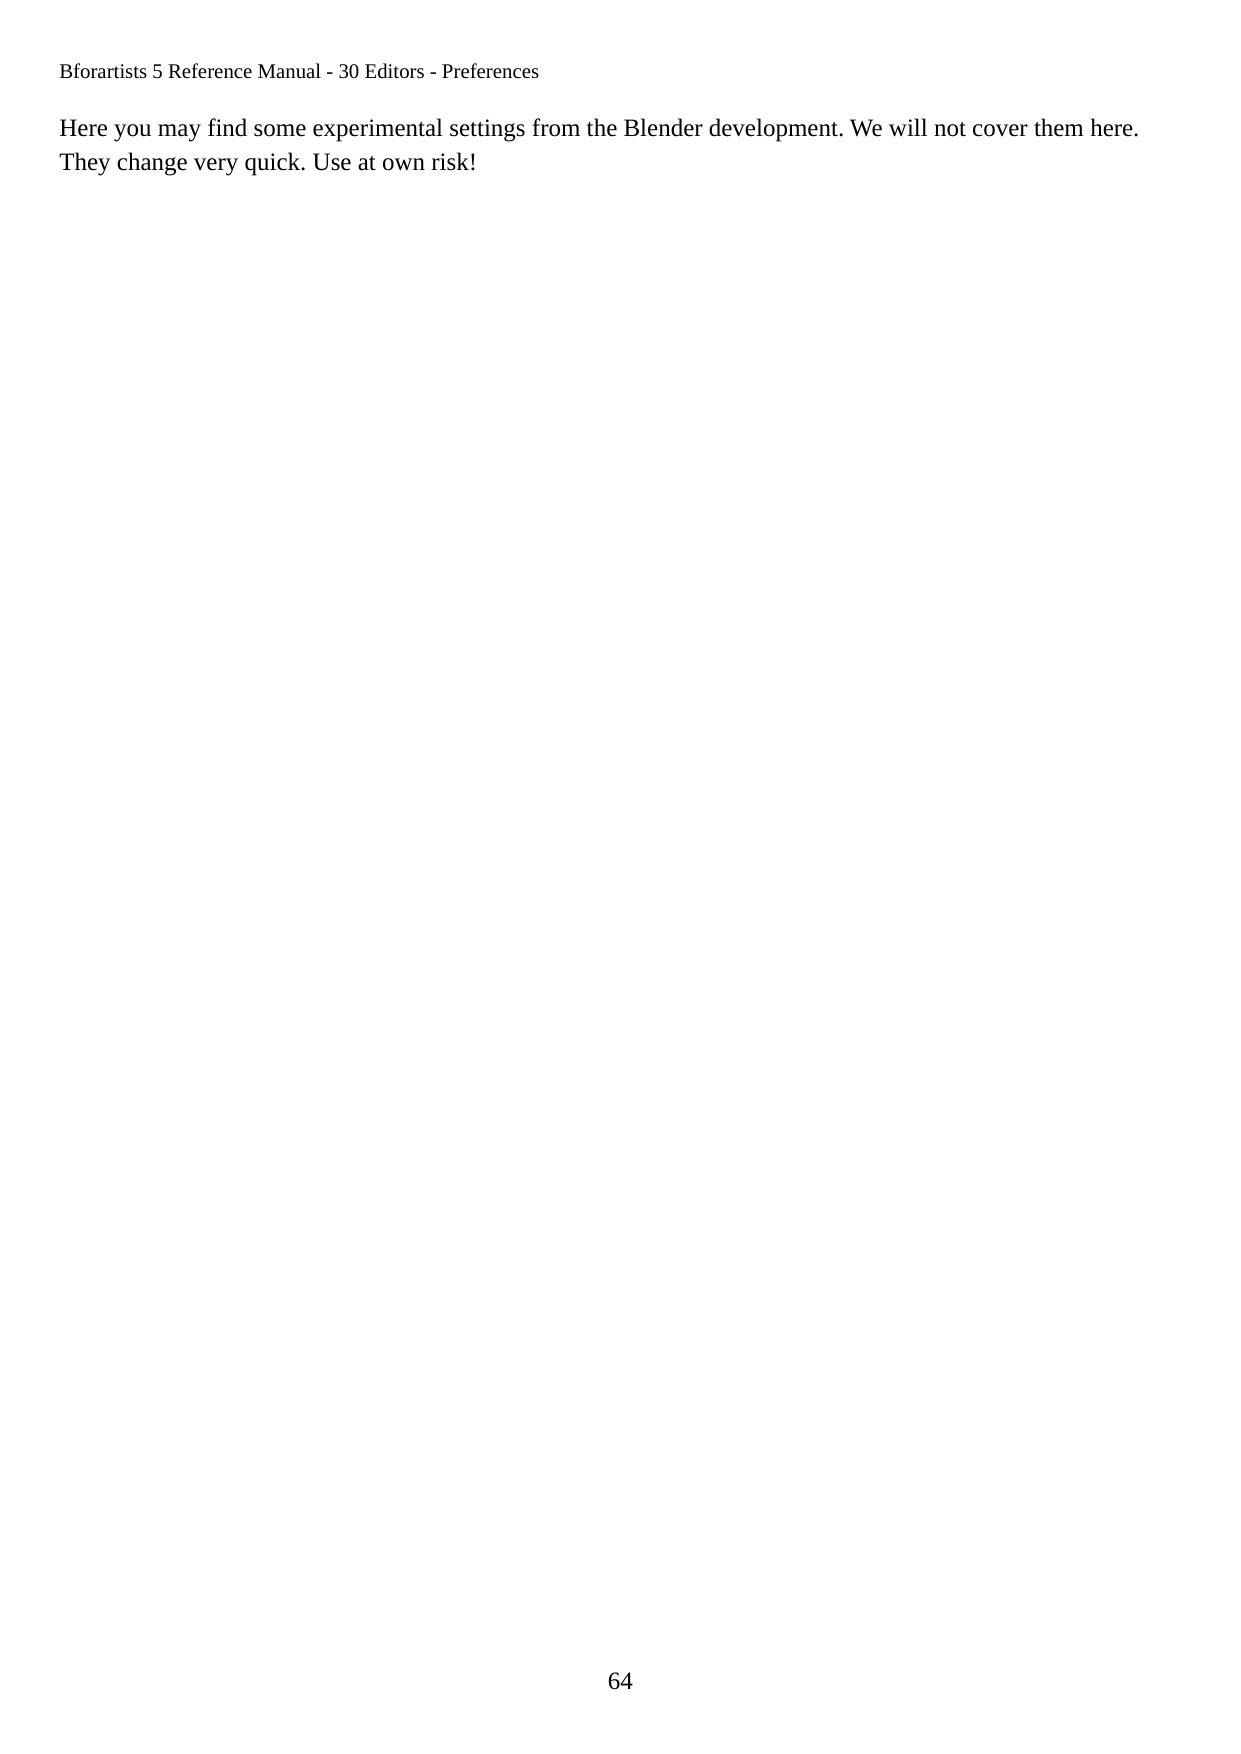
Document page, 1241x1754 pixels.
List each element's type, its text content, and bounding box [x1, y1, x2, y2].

text Here you may find some experimental settings from the Blender development. We will not cover them here. They change very quick. Use at own risk! [59, 113, 1181, 176]
